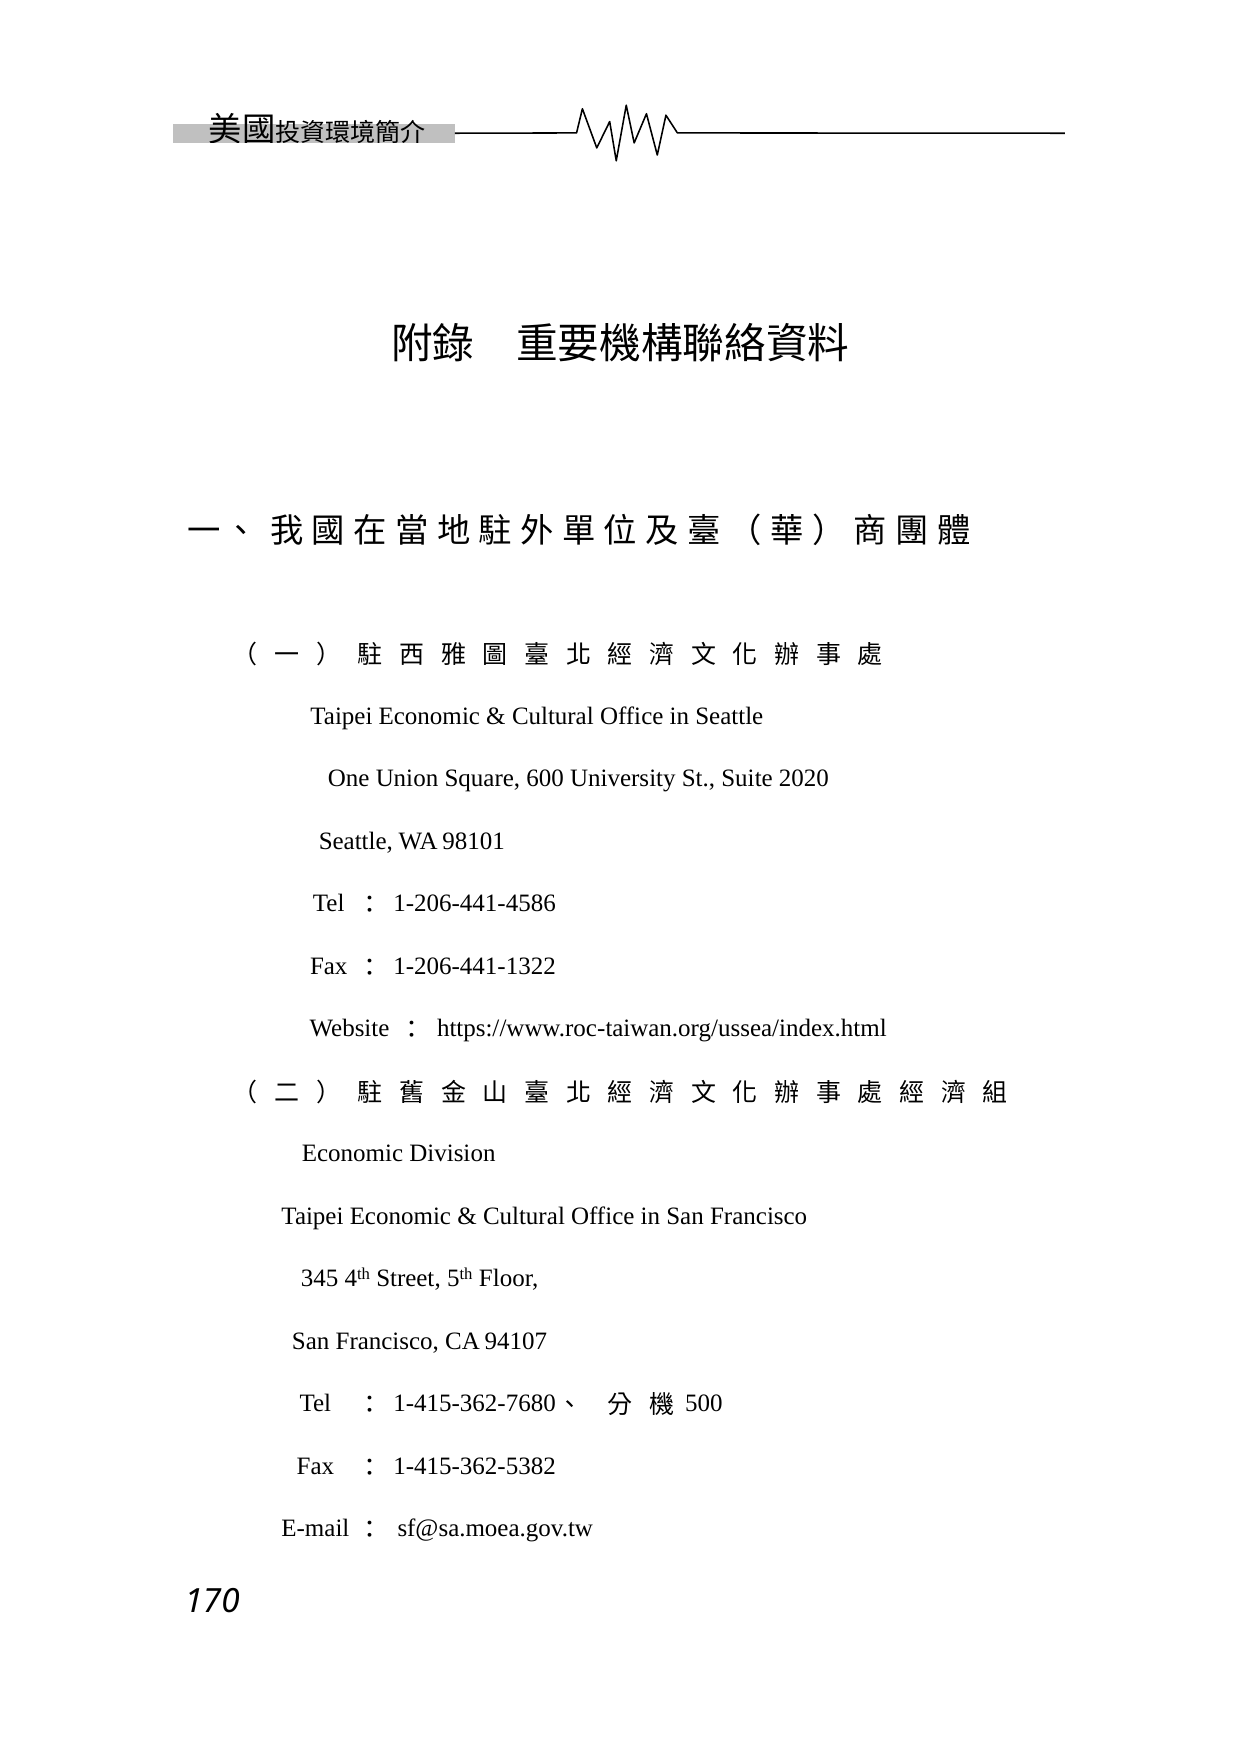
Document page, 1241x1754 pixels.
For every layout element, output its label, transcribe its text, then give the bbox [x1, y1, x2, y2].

text Website：https://www.roc-taiwan.org/ussea/index.html [281, 986, 1058, 1049]
text Tel：1-415-362-7680、分機500 [207, 1361, 1058, 1424]
text Fax：1-206-441-1322 [281, 924, 1058, 986]
text 345 4th Street, 5th Floor, [207, 1236, 1058, 1299]
text 附錄 重要機構聯絡資料 [183, 299, 1058, 361]
text 一、我國在當地駐外單位及臺（華）商團體 [183, 486, 1058, 549]
text Seattle, WA 98101 [281, 799, 1058, 861]
text Economic Division [207, 1111, 1058, 1174]
text San Francisco, CA 94107 [207, 1299, 1058, 1361]
text One Union Square, 600 University St., Suite 2020 [281, 736, 1058, 799]
text Taipei Economic & Cultural Office in San Francisco [207, 1174, 1058, 1236]
text Tel：1-206-441-4586 [281, 861, 1058, 924]
text Taipei Economic & Cultural Office in Seattle [281, 674, 1058, 736]
text （一）駐西雅圖臺北經濟文化辦事處 [207, 611, 1058, 674]
text Fax：1-415-362-5382 [207, 1424, 1058, 1486]
text E-mail：sf@sa.moea.gov.tw [207, 1486, 1058, 1549]
text （二）駐舊金山臺北經濟文化辦事處經濟組 [207, 1049, 1058, 1111]
